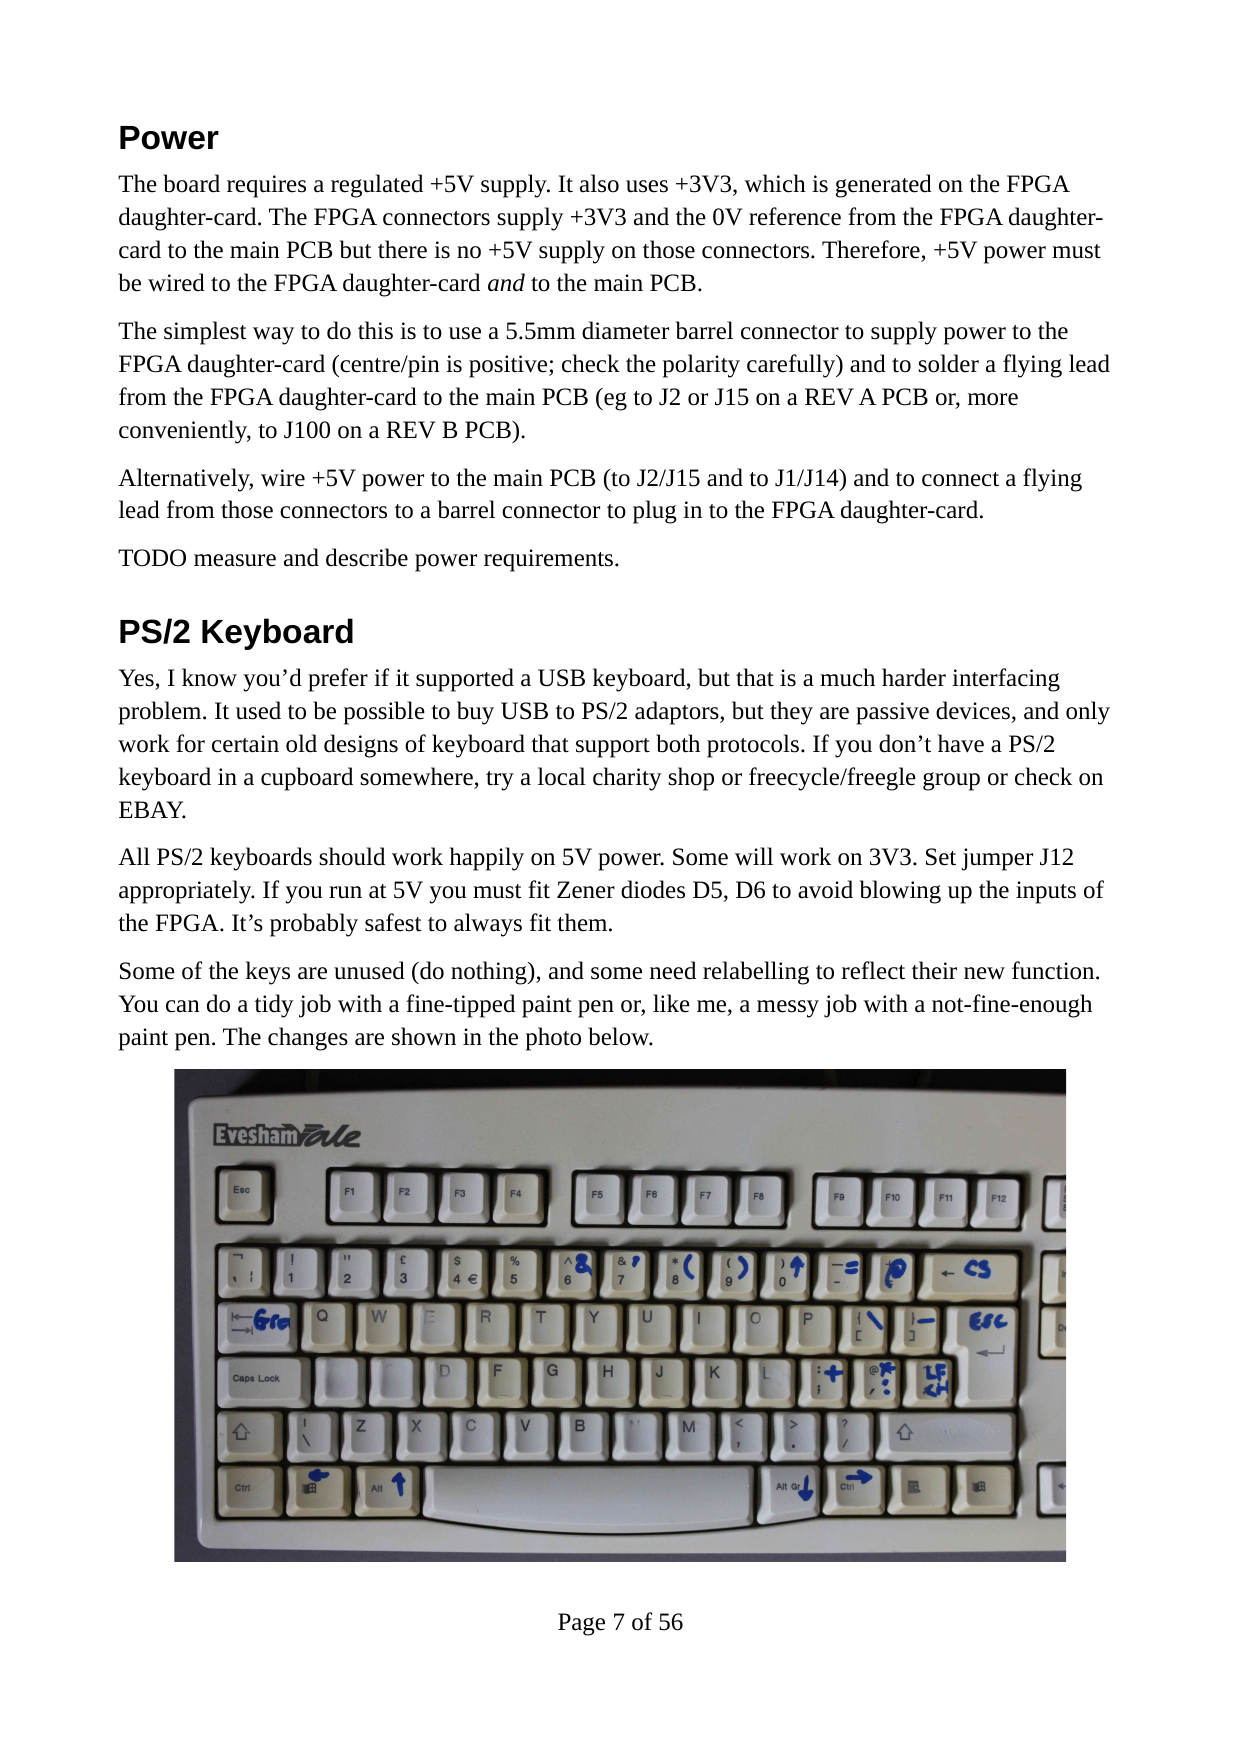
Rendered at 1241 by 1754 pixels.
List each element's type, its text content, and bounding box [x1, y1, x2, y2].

text TODO measure and describe power requirements. [118, 543, 1122, 572]
subtitle Power [118, 118, 1122, 157]
text Some of the keys are unused (do nothing), and some need relabelling to reflect their new function. You can do a tidy job with a fine-tipped paint pen or, like me, a messy job with a not-fine-enough paint pen. The changes are shown in the photo below. [118, 956, 1122, 1051]
text The simplest way to do this is to use a 5.5mm diameter barrel connector to supply power to the FPGA daughter-card (centre/pin is positive; check the polarity carefully) and to solder a flying lead from the FPGA daughter-card to the main PCB (eg to J2 or J15 on a REV A PCB or, more conveniently, to J100 on a REV B PCB). [118, 316, 1122, 444]
text Yes, I know you’d prefer if it supported a USB keyboard, but that is a much harder interfacing problem. It used to be possible to buy USB to PS/2 adaptors, but they are passive devices, and only work for certain old designs of keyboard that support both protocols. If you don’t have a PS/2 keyboard in a cupboard somewhere, try a local charity shop or freecycle/freegle group or check on EBAY. [118, 663, 1122, 824]
subtitle PS/2 Keyboard [118, 612, 1122, 650]
text The board requires a regulated +5V supply. It also uses +3V3, which is generated on the FPGA daughter-card. The FPGA connectors supply +3V3 and the 0V reference from the FPGA daughter-card to the main PCB but there is no +5V supply on those connectors. Therefore, +5V power must be wired to the FPGA daughter-card and to the main PCB. [118, 169, 1122, 297]
text All PS/2 keyboards should work happily on 5V power. Some will work on 3V3. Set jumper J12 appropriately. If you run at 5V you must fit Zener diodes D5, D6 to avoid blowing up the inputs of the FPGA. It’s probably safest to always fit them. [118, 842, 1122, 937]
picture [174, 1069, 1067, 1562]
text Alternatively, wire +5V power to the main PCB (to J2/J15 and to J1/J14) and to connect a flying lead from those connectors to a barrel connector to plug in to the FPGA daughter-card. [118, 463, 1122, 524]
